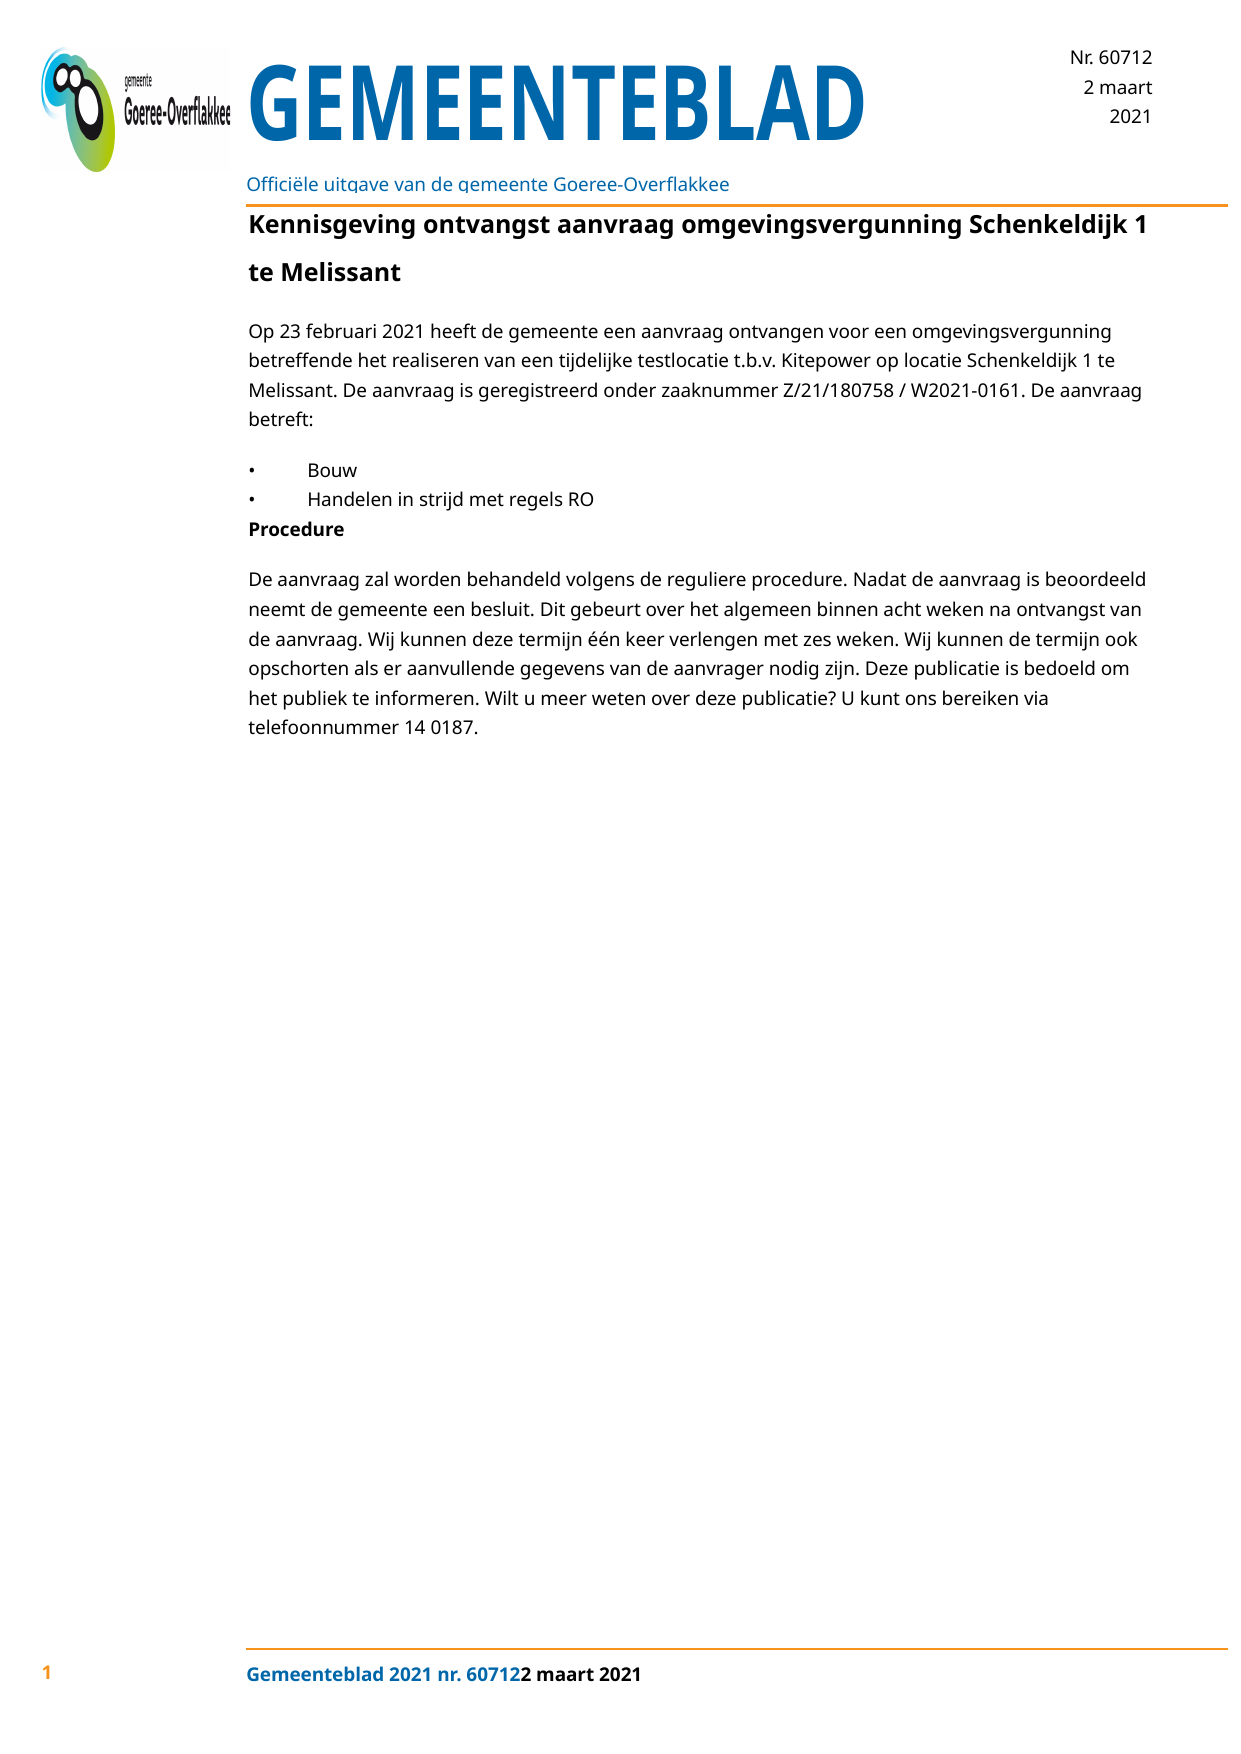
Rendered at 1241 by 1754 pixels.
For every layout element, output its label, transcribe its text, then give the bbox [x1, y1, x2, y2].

list Handelen in strijd met regels RO [248, 487, 1152, 512]
text Kennisgeving ontvangst aanvraag omgevingsvergunning Schenkeldijk 1 te Melissant [248, 207, 1152, 288]
picture [41, 47, 231, 172]
list Bouw [248, 457, 1152, 483]
text Op 23 februari 2021 heeft de gemeente een aanvraag ontvangen voor een omgevingsvergunning betreffende het realiseren van een tijdelijke testlocatie t.b.v. Kitepower op locatie Schenkeldijk 1 te Melissant. De aanvraag is geregistreerd onder zaaknummer Z/21/180758 / W2021-0161. De aanvraag betreft: [248, 318, 1152, 432]
text Procedure [248, 516, 1152, 542]
text De aanvraag zal worden behandeld volgens de reguliere procedure. Nadat de aanvraag is beoordeeld neemt de gemeente een besluit. Dit gebeurt over het algemeen binnen acht weken na ontvangst van de aanvraag. Wij kunnen deze termijn één keer verlengen met zes weken. Wij kunnen de termijn ook opschorten als er aanvullende gegevens van de aanvrager nodig zijn. Deze publicatie is bedoeld om het publiek te informeren. Wilt u meer weten over deze publicatie? U kunt ons bereiken via telefoonnummer 14 0187. [248, 567, 1152, 740]
